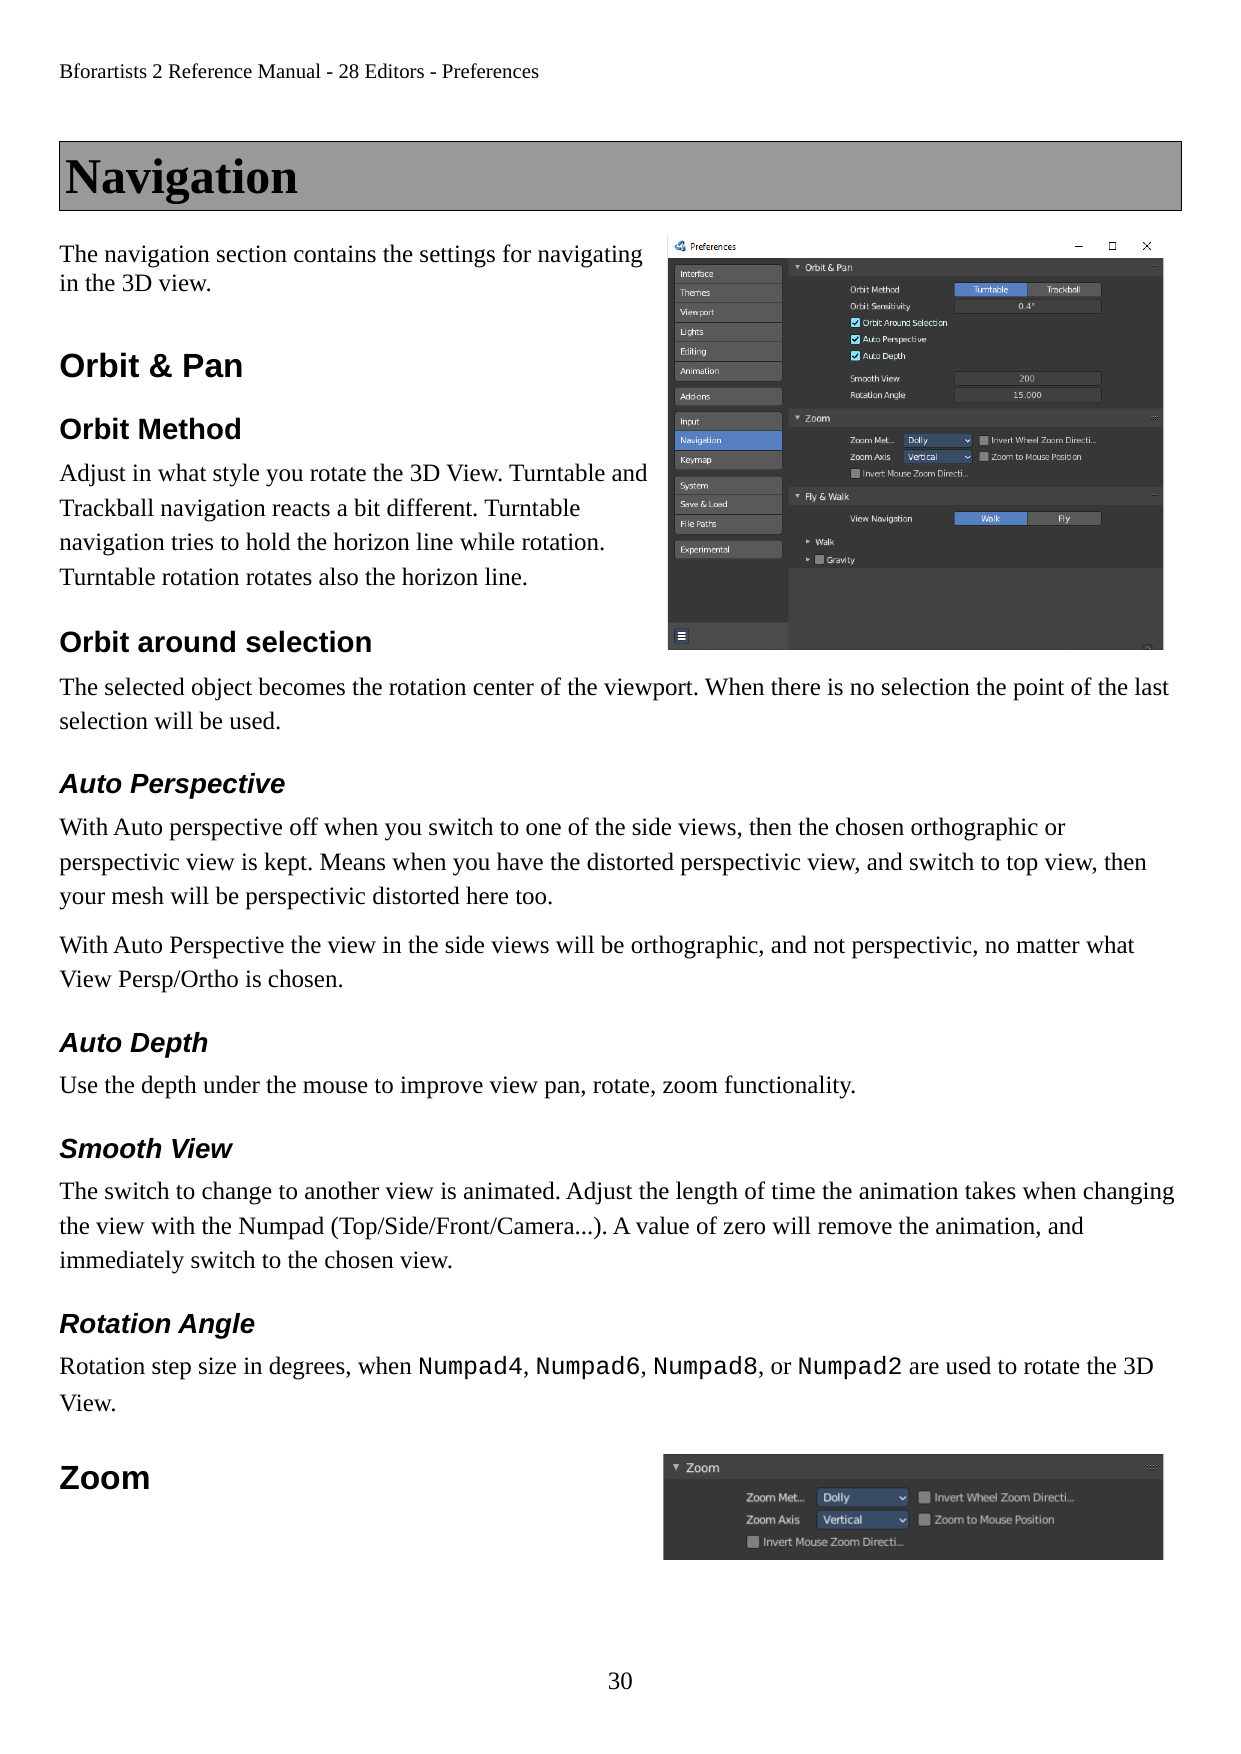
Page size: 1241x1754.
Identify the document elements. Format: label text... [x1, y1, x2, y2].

subtitle [1164, 346, 1181, 385]
text With Auto perspective off when you switch to one of the side views, then the chosen orthographic or perspectivic view is kept. Means when you have the distorted perspectivic view, and switch to top view, then your mesh will be perspectivic distorted here too. [59, 812, 1181, 910]
picture [663, 1454, 1164, 1560]
text The selected object becomes the rotation center of the viewport. When there is no selection the point of the last selection will be used. [59, 672, 1181, 735]
subtitle Auto Depth [59, 1026, 1181, 1058]
text Adjust in what style you rotate the 3D View. Turntable and Trackball navigation reacts a bit different. Turntable navigation tries to hold the horizon line while rotation. Turntable rotation rotates also the horizon line. [59, 458, 667, 591]
subtitle Orbit & Pan [59, 346, 667, 385]
subtitle Orbit around selection [59, 625, 1181, 659]
text The navigation section contains the settings for navigating in the 3D view. [59, 239, 667, 297]
subtitle Zoom [59, 1458, 663, 1496]
text Use the depth under the mouse to improve view pan, rotate, zoom functionality. [59, 1071, 1181, 1099]
table_header Navigation [60, 142, 1181, 210]
subtitle [1164, 412, 1181, 446]
subtitle Rotation Angle [59, 1307, 1181, 1339]
text The switch to change to another view is animated. Adjust the length of time the animation takes when changing the view with the Numpad (Top/Side/Front/Camera...). A value of zero will remove the animation, and immediately switch to the chosen view. [59, 1176, 1181, 1274]
subtitle Auto Perspective [59, 768, 1181, 799]
subtitle Orbit Method [59, 412, 667, 446]
subtitle [1164, 1458, 1181, 1496]
picture [667, 235, 1164, 650]
text Rotation step size in degrees, when Numpad4, Numpad6, Numpad8, or Numpad2 are used to rotate the 3D View. [59, 1351, 1181, 1417]
subtitle Smooth View [59, 1132, 1181, 1164]
text With Auto Perspective the view in the side views will be orthographic, and not perspectivic, no matter what View Persp/Ortho is chosen. [59, 930, 1181, 993]
